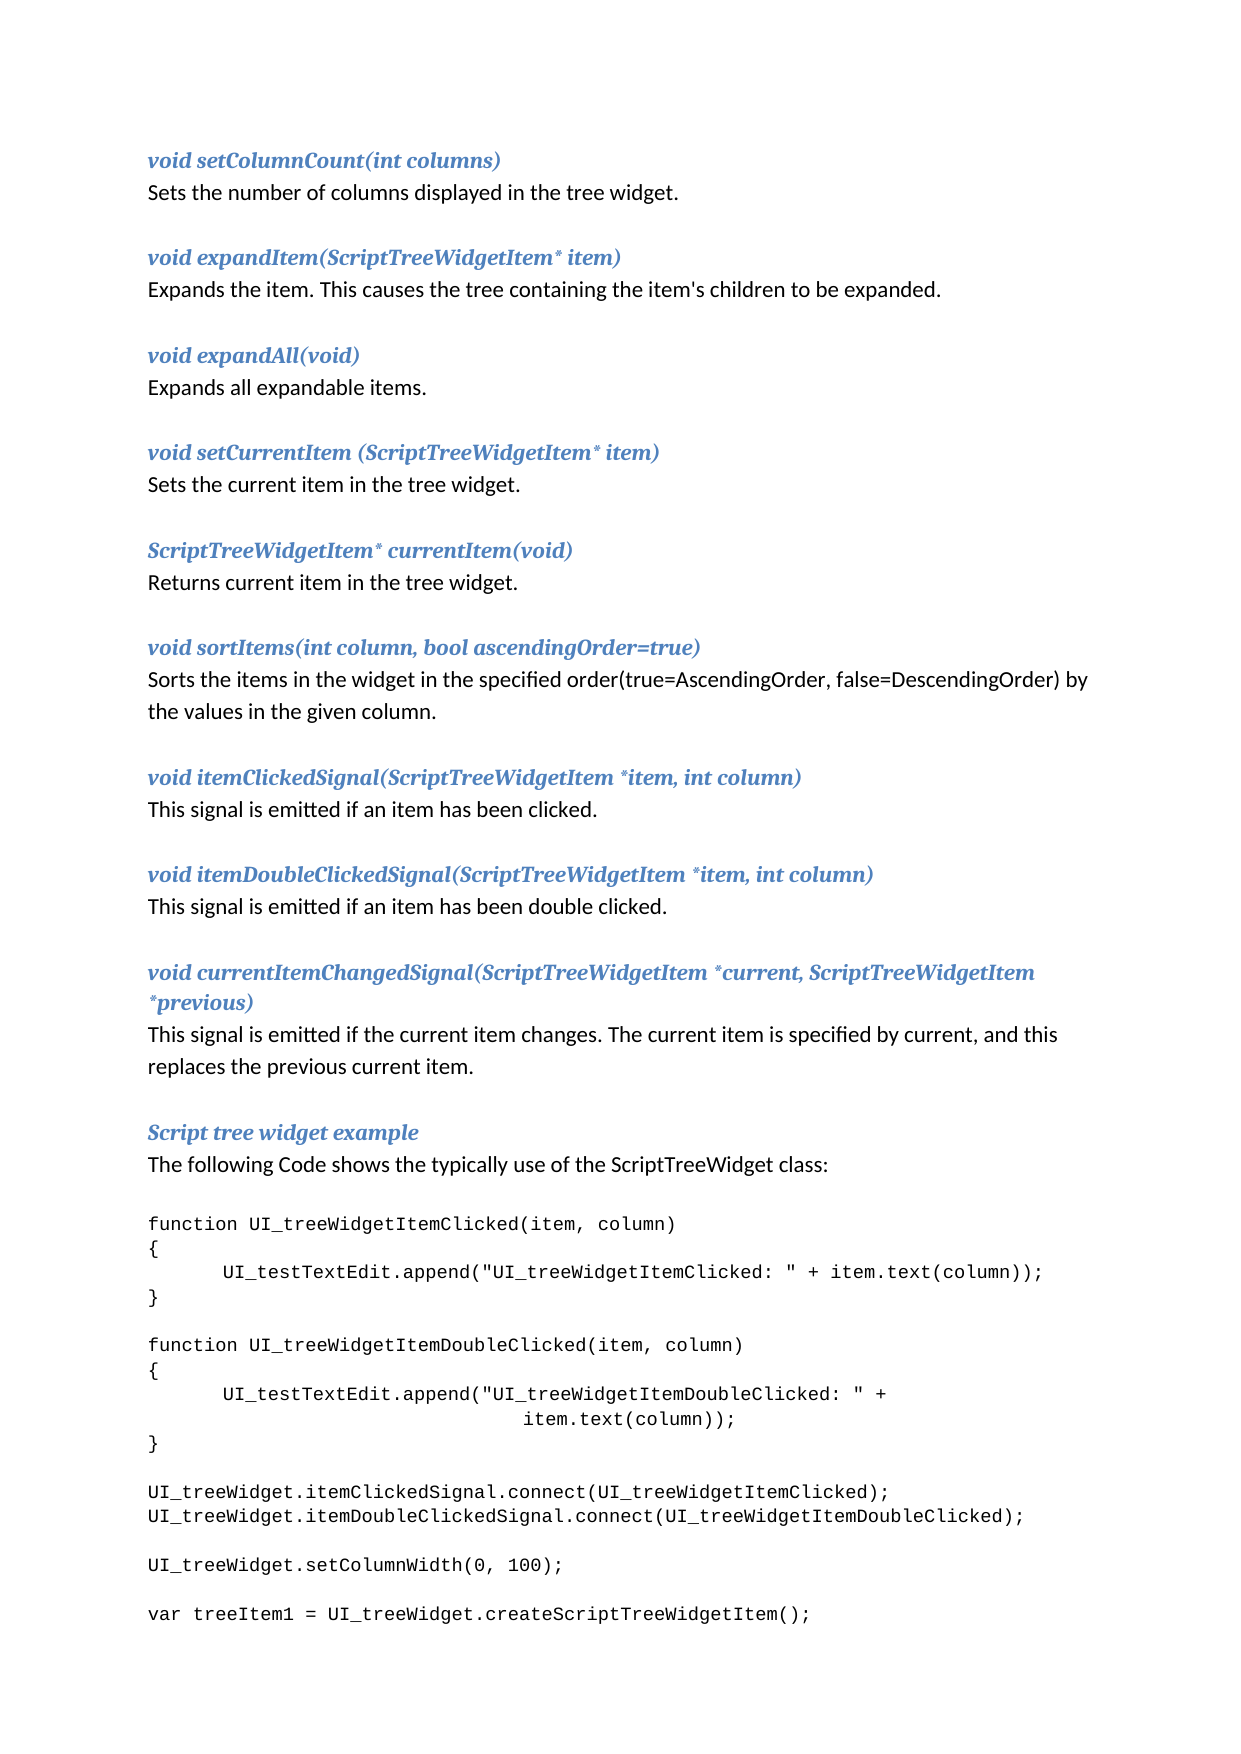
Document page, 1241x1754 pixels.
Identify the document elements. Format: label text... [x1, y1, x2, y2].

text function UI_treeWidgetItemDoubleClicked(item, column) [148, 1336, 1093, 1357]
text Returns current item in the tree widget. [148, 568, 1093, 596]
subtitle void setColumnCount(int columns) [148, 148, 1093, 174]
subtitle void itemClickedSignal(ScriptTreeWidgetItem *item, int column) [148, 765, 1093, 791]
subtitle ScriptTreeWidgetItem* currentItem(void) [148, 538, 1093, 564]
subtitle void sortItems(int column, bool ascendingOrder=true) [148, 635, 1093, 661]
text UI_treeWidget.itemDoubleClickedSignal.connect(UI_treeWidgetItemDoubleClicked); [148, 1507, 1093, 1528]
subtitle void expandAll(void) [148, 343, 1093, 369]
subtitle void currentItemChangedSignal(ScriptTreeWidgetItem *current, ScriptTreeWidgetItem *previous) [148, 960, 1093, 1016]
text Sets the current item in the tree widget. [148, 470, 1093, 498]
text The following Code shows the typically use of the ScriptTreeWidget class: [148, 1150, 1093, 1178]
text Expands the item. This causes the tree containing the item's children to be expanded. [148, 275, 1093, 303]
text Sorts the items in the widget in the specified order(true=AscendingOrder, false=DescendingOrder) by the values in the given column. [148, 665, 1093, 726]
text UI_treeWidget.itemClickedSignal.connect(UI_treeWidgetItemClicked); [148, 1482, 1093, 1504]
text { [148, 1239, 1093, 1260]
text } [148, 1287, 1093, 1309]
text var treeItem1 = UI_treeWidget.createScriptTreeWidgetItem(); [148, 1604, 1093, 1626]
text This signal is emitted if an item has been clicked. [148, 795, 1093, 823]
text Sets the number of columns displayed in the tree widget. [148, 178, 1093, 206]
subtitle Script tree widget example [148, 1120, 1093, 1146]
subtitle void itemDoubleClickedSignal(ScriptTreeWidgetItem *item, int column) [148, 862, 1093, 889]
text UI_testTextEdit.append("UI_treeWidgetItemClicked: " + item.text(column)); [148, 1263, 1093, 1284]
text UI_testTextEdit.append("UI_treeWidgetItemDoubleClicked: " + item.text(column)); [148, 1385, 1093, 1431]
text { [148, 1361, 1093, 1382]
text } [148, 1434, 1093, 1455]
text This signal is emitted if an item has been double clicked. [148, 892, 1093, 921]
text This signal is emitted if the current item changes. The current item is specified by current, and this replaces the previous current item. [148, 1020, 1093, 1080]
text Expands all expandable items. [148, 373, 1093, 401]
subtitle void expandItem(ScriptTreeWidgetItem* item) [148, 245, 1093, 271]
text function UI_treeWidgetItemClicked(item, column) [148, 1214, 1093, 1236]
text UI_treeWidget.setColumnWidth(0, 100); [148, 1556, 1093, 1577]
subtitle void setCurrentItem (ScriptTreeWidgetItem* item) [148, 440, 1093, 466]
